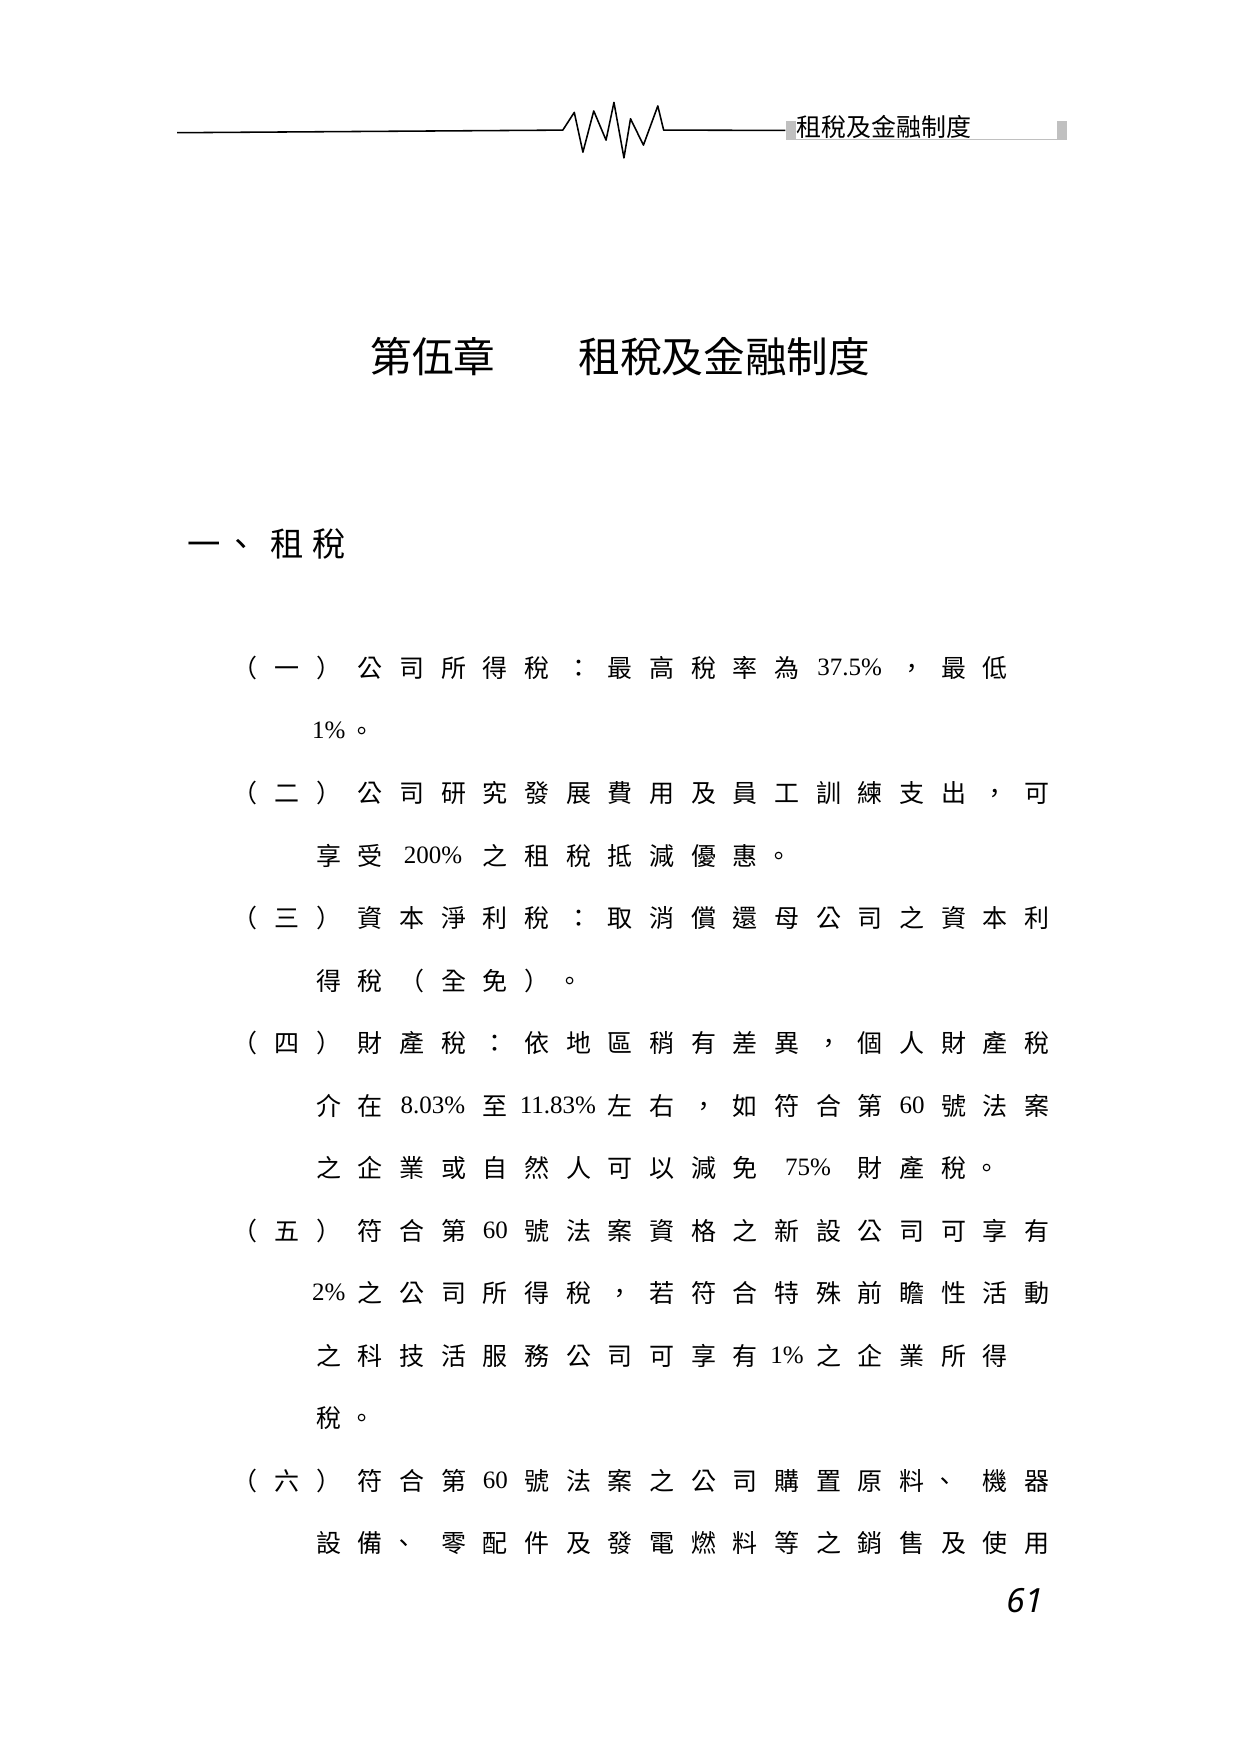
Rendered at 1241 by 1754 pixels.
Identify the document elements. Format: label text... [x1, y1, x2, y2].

text （五）符合第60號法案資格之新設公司可享有2%之公司所得稅，若符合特殊前瞻性活動之科技活服務公司可享有1%之企業所得稅。 [207, 1188, 1058, 1438]
text 第伍章 租稅及金融制度 [183, 313, 1058, 375]
text （六）符合第60號法案之公司購置原料、機器設備、零配件及發電燃料等之銷售及使用 [207, 1438, 1058, 1563]
text （三）資本淨利稅：取消償還母公司之資本利得稅（全免）。 [207, 875, 1058, 1000]
text （一）公司所得稅：最高稅率為37.5%，最低1%。 [207, 625, 1058, 750]
text （四）財產稅：依地區稍有差異，個人財產稅介在8.03%至11.83%左右，如符合第60號法案之企業或自然人可以減免75%財產稅。 [207, 1000, 1058, 1188]
text 一、租稅 [183, 500, 1058, 563]
text （二）公司研究發展費用及員工訓練支出，可享受200%之租稅抵減優惠。 [207, 750, 1058, 875]
